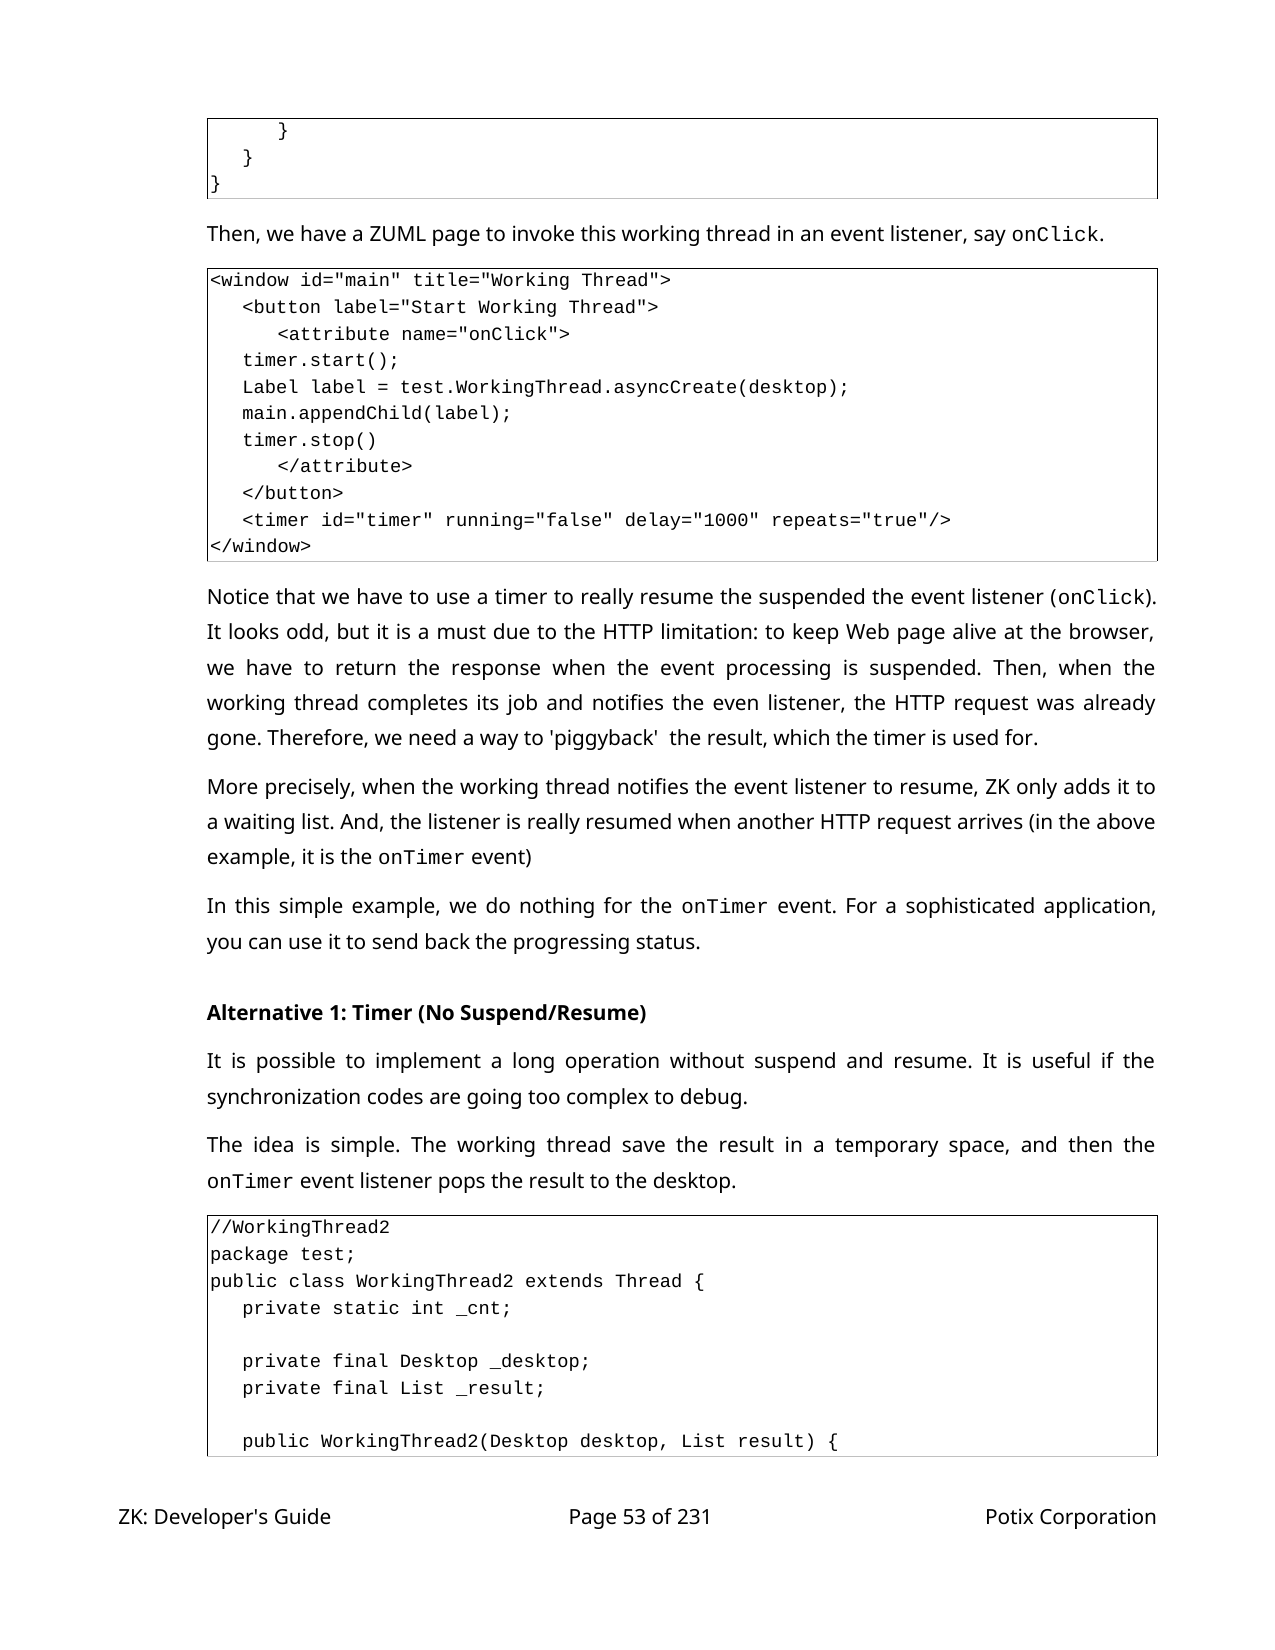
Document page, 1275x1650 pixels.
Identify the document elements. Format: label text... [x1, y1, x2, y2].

text More precisely, when the working thread notifies the event listener to resume, ZK only adds it to a waiting list. And, the listener is really resumed when another HTTP request arrives (in the above example, it is the onTimer event) [207, 772, 1157, 871]
text //WorkingThread2 [208, 1216, 1157, 1239]
text It is possible to implement a long operation without suspend and resume. It is useful if the synchronization codes are going too complex to debug. [207, 1047, 1157, 1110]
subtitle Alternative 1: Timer (No Suspend/Resume) [207, 998, 1157, 1026]
text The idea is simple. The working thread save the result in a temporary space, and then the onTimer event listener pops the result to the desktop. [207, 1131, 1157, 1194]
text package test; [208, 1242, 1157, 1266]
text <window id="main" title="Working Thread"> <button label="Start Working Thread"> <attribute name="onClick"> timer.start(); Label label = test.WorkingThread.asyncCreate(desktop); main.appendChild(label); timer.stop() </attribute> </button> <timer id="timer" running="false" delay="1000" repeats="true"/> </window> [208, 269, 1157, 561]
text Notice that we have to use a timer to really resume the suspended the event listener (onClick). It looks odd, but it is a must due to the HTTP limitation: to keep Web page alive at the browser, we have to return the response when the event processing is suspended. Then, when the working thread completes its job and notifies the even listener, the HTTP request was already gone. Therefore, we need a way to 'piggyback' the result, which the timer is used for. [207, 582, 1157, 751]
text Then, we have a ZUML page to invoke this working thread in an event listener, say onClick. [207, 219, 1157, 248]
text In this simple example, we do nothing for the onTimer event. For a sophisticated application, you can use it to send back the progressing status. [207, 891, 1157, 955]
text public class WorkingThread2 extends Thread { private static int _cnt; private final Desktop _desktop; private final List _result; public WorkingThread2(Desktop desktop, List result) { [208, 1269, 1157, 1456]
text } } } [208, 119, 1157, 198]
